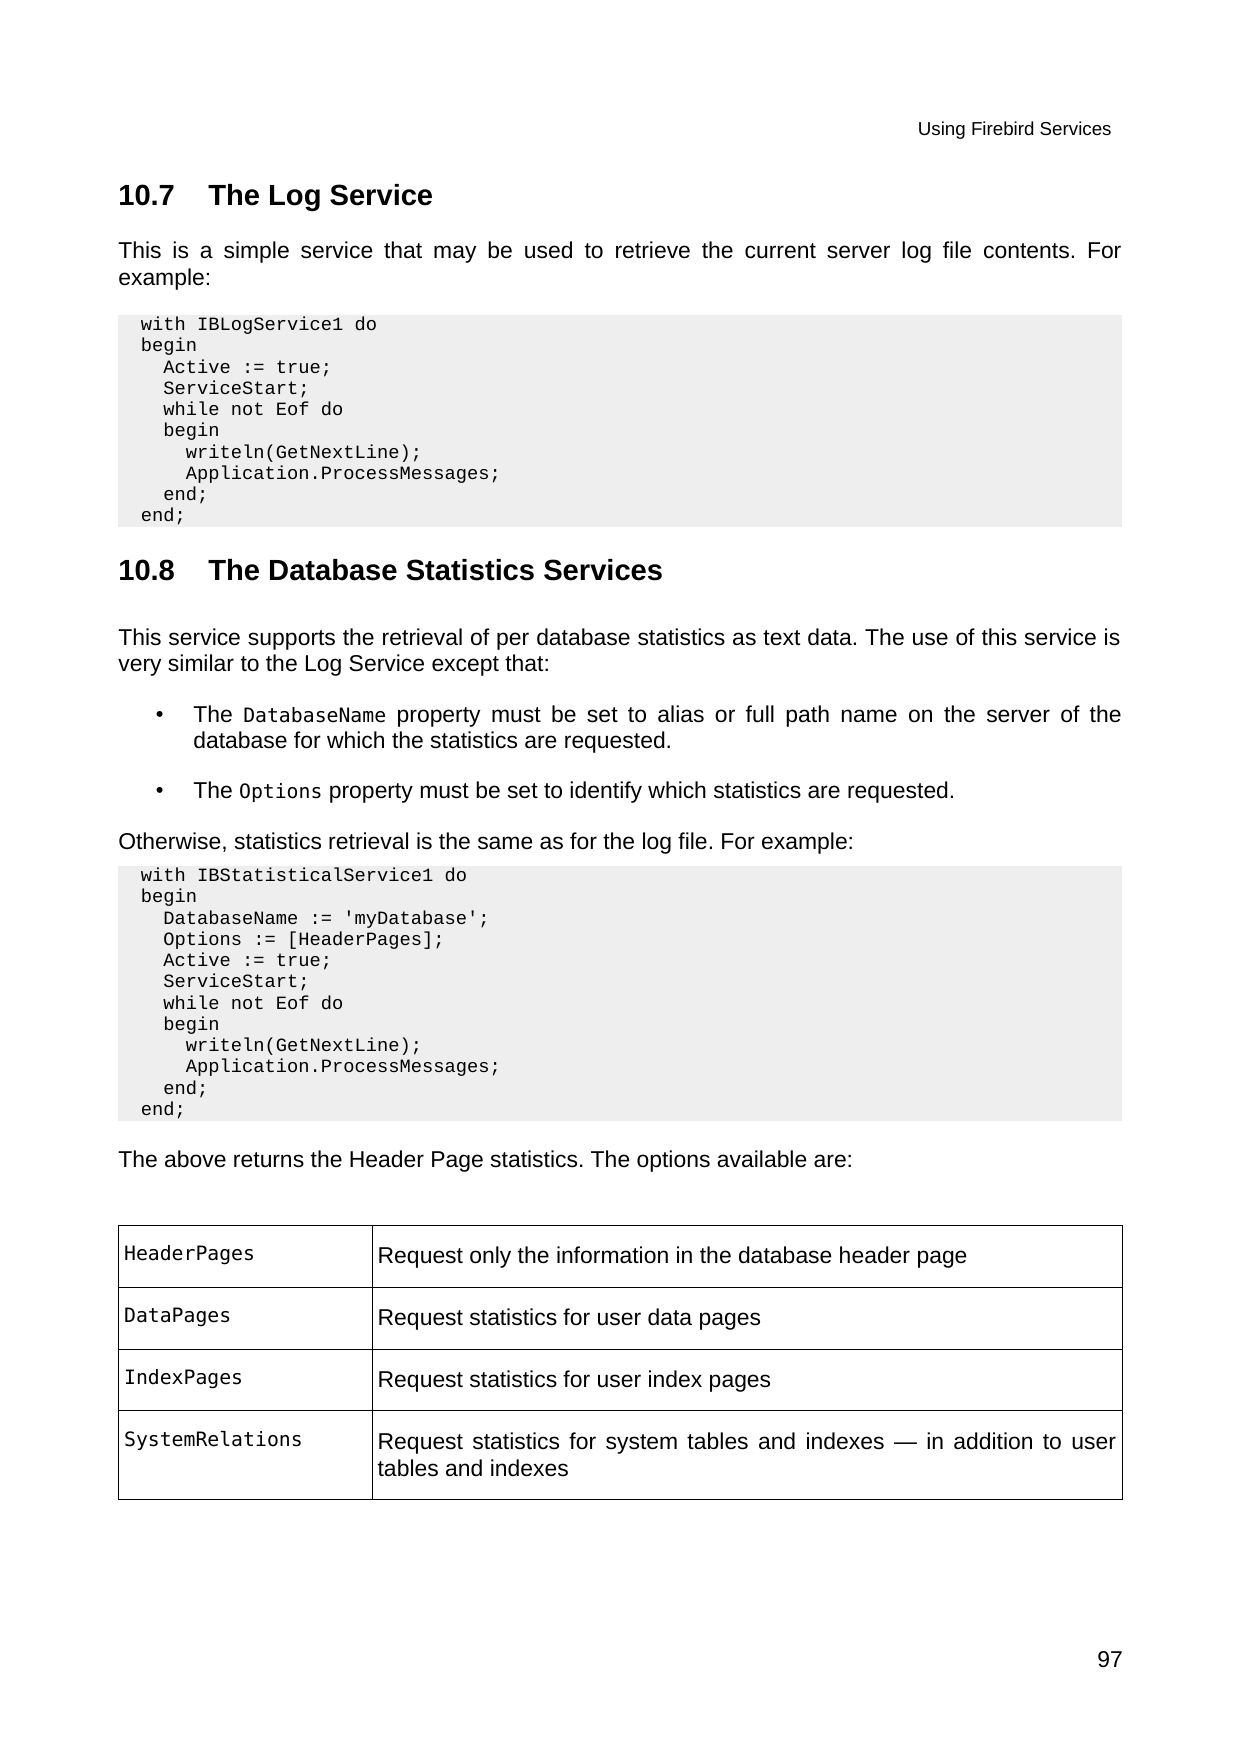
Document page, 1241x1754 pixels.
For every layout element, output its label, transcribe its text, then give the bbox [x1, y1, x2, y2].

text with IBLogService1 do [118, 315, 1122, 336]
text Active := true; [118, 951, 1122, 972]
text begin [118, 421, 1122, 442]
text DatabaseName := 'myDatabase'; [118, 908, 1122, 930]
table_header Request only the information in the database header page [373, 1226, 1122, 1287]
text Active := true; [118, 357, 1122, 379]
text while not Eof do [118, 400, 1122, 421]
text end; [118, 1078, 1122, 1100]
text This service supports the retrieval of per database statistics as text data. The use of this service is very similar to the Log Service except that: [118, 624, 1122, 677]
text while not Eof do [118, 993, 1122, 1015]
text begin [118, 336, 1122, 357]
text begin [118, 887, 1122, 908]
list The Options property must be set to identify which statistics are requested. [156, 777, 1122, 804]
table_header HeaderPages [119, 1226, 372, 1287]
text end; [118, 485, 1122, 506]
table_cell DataPages [119, 1288, 372, 1348]
text Application.ProcessMessages; [118, 464, 1122, 485]
table_cell IndexPages [119, 1350, 372, 1410]
text ServiceStart; [118, 379, 1122, 400]
text writeln(GetNextLine); [118, 442, 1122, 464]
text end; [118, 506, 1122, 527]
text with IBStatisticalService1 do [118, 866, 1122, 887]
text Otherwise, statistics retrieval is the same as for the log file. For example: [118, 828, 1122, 854]
list The DatabaseName property must be set to alias or full path name on the server of the database for which the statistics are requested. [156, 701, 1122, 753]
text ServiceStart; [118, 972, 1122, 993]
text writeln(GetNextLine); [118, 1036, 1122, 1057]
text Options := [HeaderPages]; [118, 930, 1122, 951]
table_cell Request statistics for user index pages [373, 1350, 1122, 1410]
text The above returns the Header Page statistics. The options available are: [118, 1146, 1122, 1199]
table_cell Request statistics for system tables and indexes — in addition to user tables and indexes [373, 1411, 1122, 1498]
text end; [118, 1100, 1122, 1121]
subtitle The Database Statistics Services [118, 553, 1122, 586]
table_cell Request statistics for user data pages [373, 1288, 1122, 1348]
text Application.ProcessMessages; [118, 1057, 1122, 1078]
subtitle The Log Service [118, 178, 1122, 212]
text begin [118, 1015, 1122, 1036]
text This is a simple service that may be used to retrieve the current server log file contents. For example: [118, 237, 1122, 290]
table_cell SystemRelations [119, 1411, 372, 1498]
